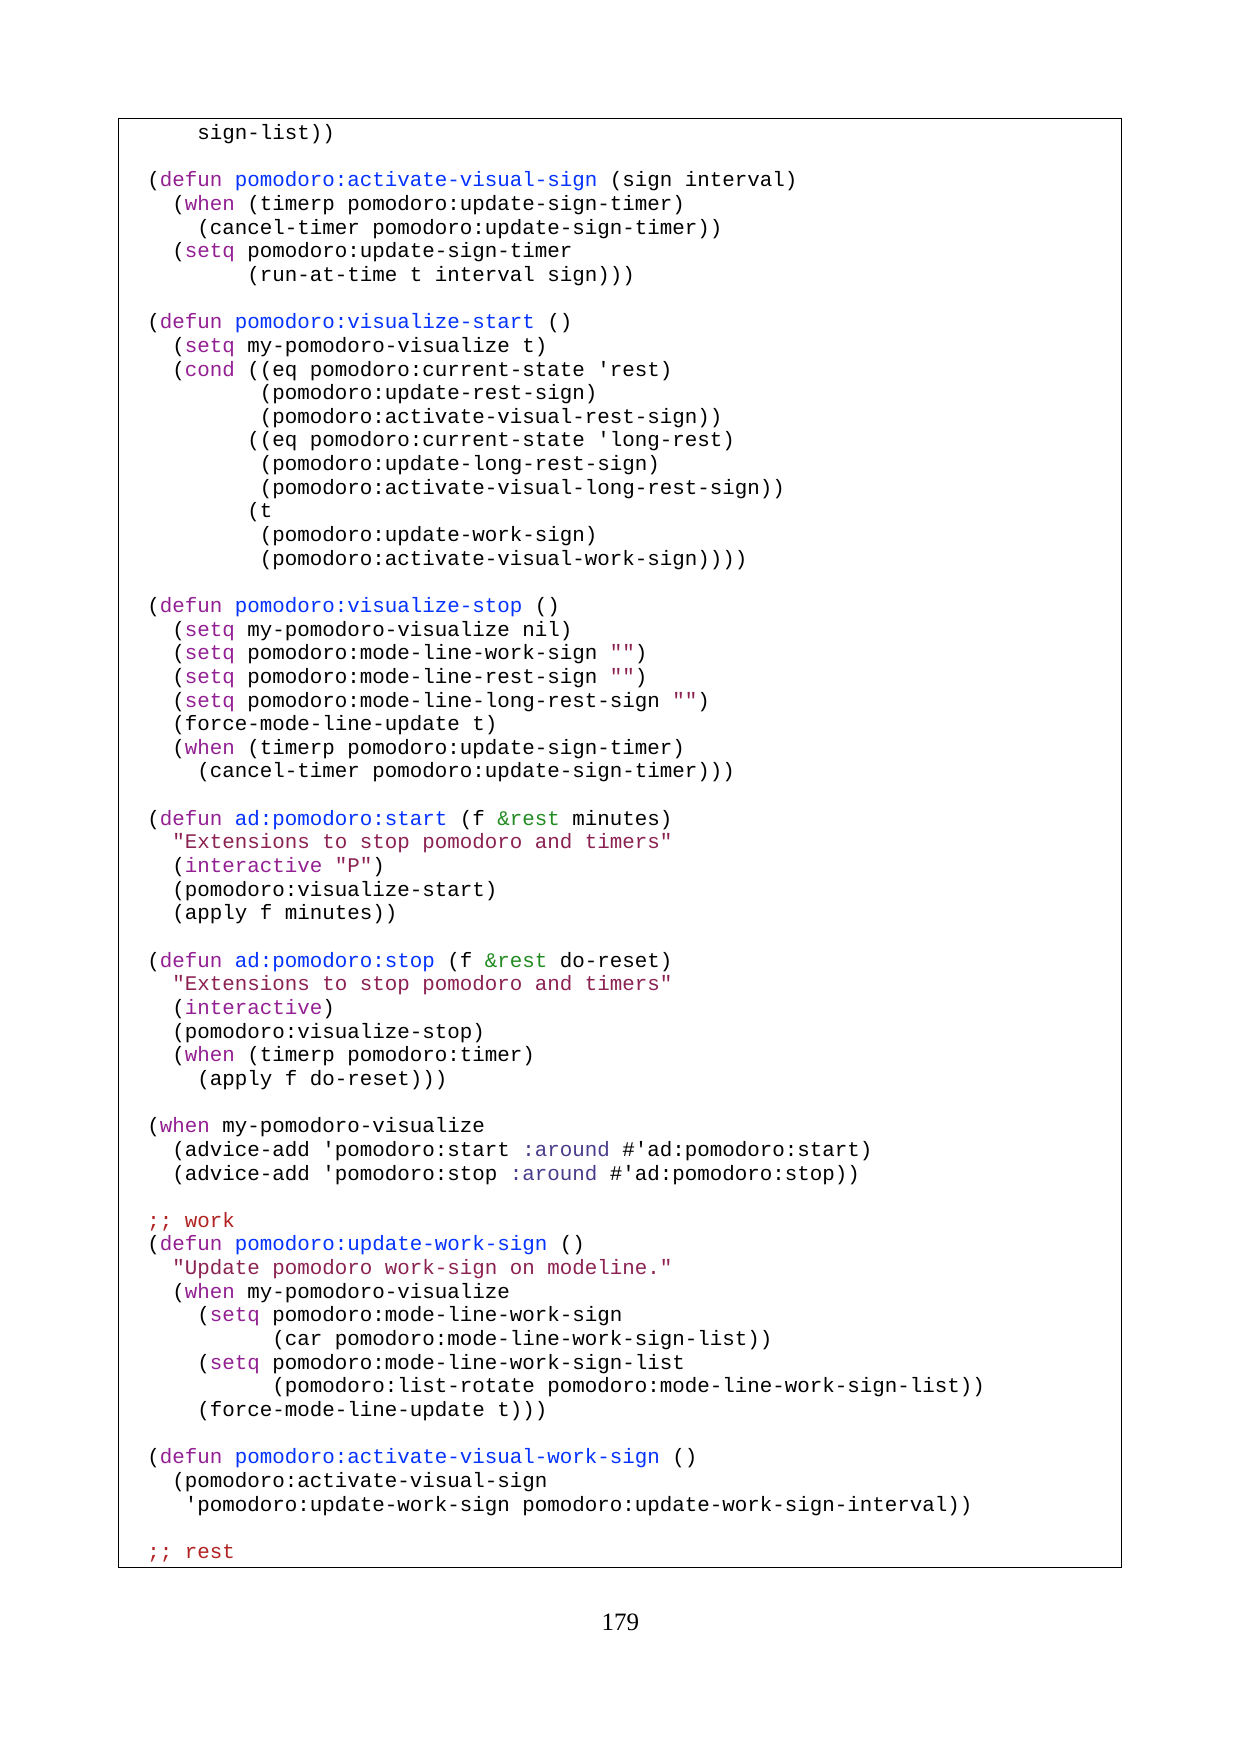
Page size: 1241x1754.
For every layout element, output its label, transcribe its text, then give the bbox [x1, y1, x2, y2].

text (interactive) [119, 993, 1121, 1017]
text (when (timerp pomodoro:update-sign-timer) [119, 733, 1121, 757]
text (pomodoro:visualize-start) [119, 875, 1121, 898]
text (defun ad:pomodoro:stop (f &rest do-reset) [119, 946, 1121, 969]
text (when my-pomodoro-visualize [119, 1277, 1121, 1300]
text (force-mode-line-update t))) [119, 1395, 1121, 1419]
text (cond ((eq pomodoro:current-state 'rest) [119, 354, 1121, 378]
text (pomodoro:activate-visual-long-rest-sign)) [119, 473, 1121, 496]
text ;; work [119, 1206, 1121, 1229]
text "Update pomodoro work-sign on modeline." [119, 1253, 1121, 1277]
text (setq pomodoro:mode-line-work-sign-list [119, 1348, 1121, 1371]
text (force-mode-line-update t) [119, 709, 1121, 733]
text ;; rest [119, 1537, 1121, 1567]
text (t [119, 496, 1121, 520]
text (pomodoro:list-rotate pomodoro:mode-line-work-sign-list)) [119, 1371, 1121, 1395]
text (advice-add 'pomodoro:stop :around #'ad:pomodoro:stop)) [119, 1158, 1121, 1182]
text (interactive "P") [119, 851, 1121, 875]
text (pomodoro:update-work-sign) [119, 520, 1121, 544]
text (cancel-timer pomodoro:update-sign-timer))) [119, 757, 1121, 780]
text (when (timerp pomodoro:timer) [119, 1040, 1121, 1064]
text (apply f minutes)) [119, 898, 1121, 922]
text (setq pomodoro:update-sign-timer [119, 236, 1121, 260]
text (pomodoro:update-long-rest-sign) [119, 449, 1121, 473]
text (pomodoro:activate-visual-rest-sign)) [119, 402, 1121, 426]
text (setq pomodoro:mode-line-work-sign [119, 1300, 1121, 1324]
text (advice-add 'pomodoro:start :around #'ad:pomodoro:start) [119, 1135, 1121, 1158]
text (setq my-pomodoro-visualize t) [119, 331, 1121, 354]
text (setq pomodoro:mode-line-long-rest-sign "") [119, 686, 1121, 709]
text (pomodoro:activate-visual-work-sign)))) [119, 544, 1121, 567]
text "Extensions to stop pomodoro and timers" [119, 969, 1121, 993]
text (setq pomodoro:mode-line-rest-sign "") [119, 662, 1121, 686]
text (run-at-time t interval sign))) [119, 260, 1121, 284]
text (setq my-pomodoro-visualize nil) [119, 615, 1121, 638]
text (defun pomodoro:update-work-sign () [119, 1229, 1121, 1253]
text (defun ad:pomodoro:start (f &rest minutes) [119, 804, 1121, 827]
text (cancel-timer pomodoro:update-sign-timer)) [119, 213, 1121, 236]
text (setq pomodoro:mode-line-work-sign "") [119, 638, 1121, 662]
text (apply f do-reset))) [119, 1064, 1121, 1088]
text (defun pomodoro:visualize-start () [119, 307, 1121, 331]
text (defun pomodoro:visualize-stop () [119, 591, 1121, 615]
text 'pomodoro:update-work-sign pomodoro:update-work-sign-interval)) [119, 1489, 1121, 1513]
text (pomodoro:activate-visual-sign [119, 1466, 1121, 1489]
text (when my-pomodoro-visualize [119, 1111, 1121, 1135]
text sign-list)) [119, 119, 1121, 142]
text "Extensions to stop pomodoro and timers" [119, 827, 1121, 851]
text (defun pomodoro:activate-visual-work-sign () [119, 1442, 1121, 1466]
text (pomodoro:visualize-stop) [119, 1017, 1121, 1040]
text (car pomodoro:mode-line-work-sign-list)) [119, 1324, 1121, 1348]
text (defun pomodoro:activate-visual-sign (sign interval) [119, 165, 1121, 189]
text (pomodoro:update-rest-sign) [119, 378, 1121, 402]
text ((eq pomodoro:current-state 'long-rest) [119, 426, 1121, 449]
text (when (timerp pomodoro:update-sign-timer) [119, 189, 1121, 213]
